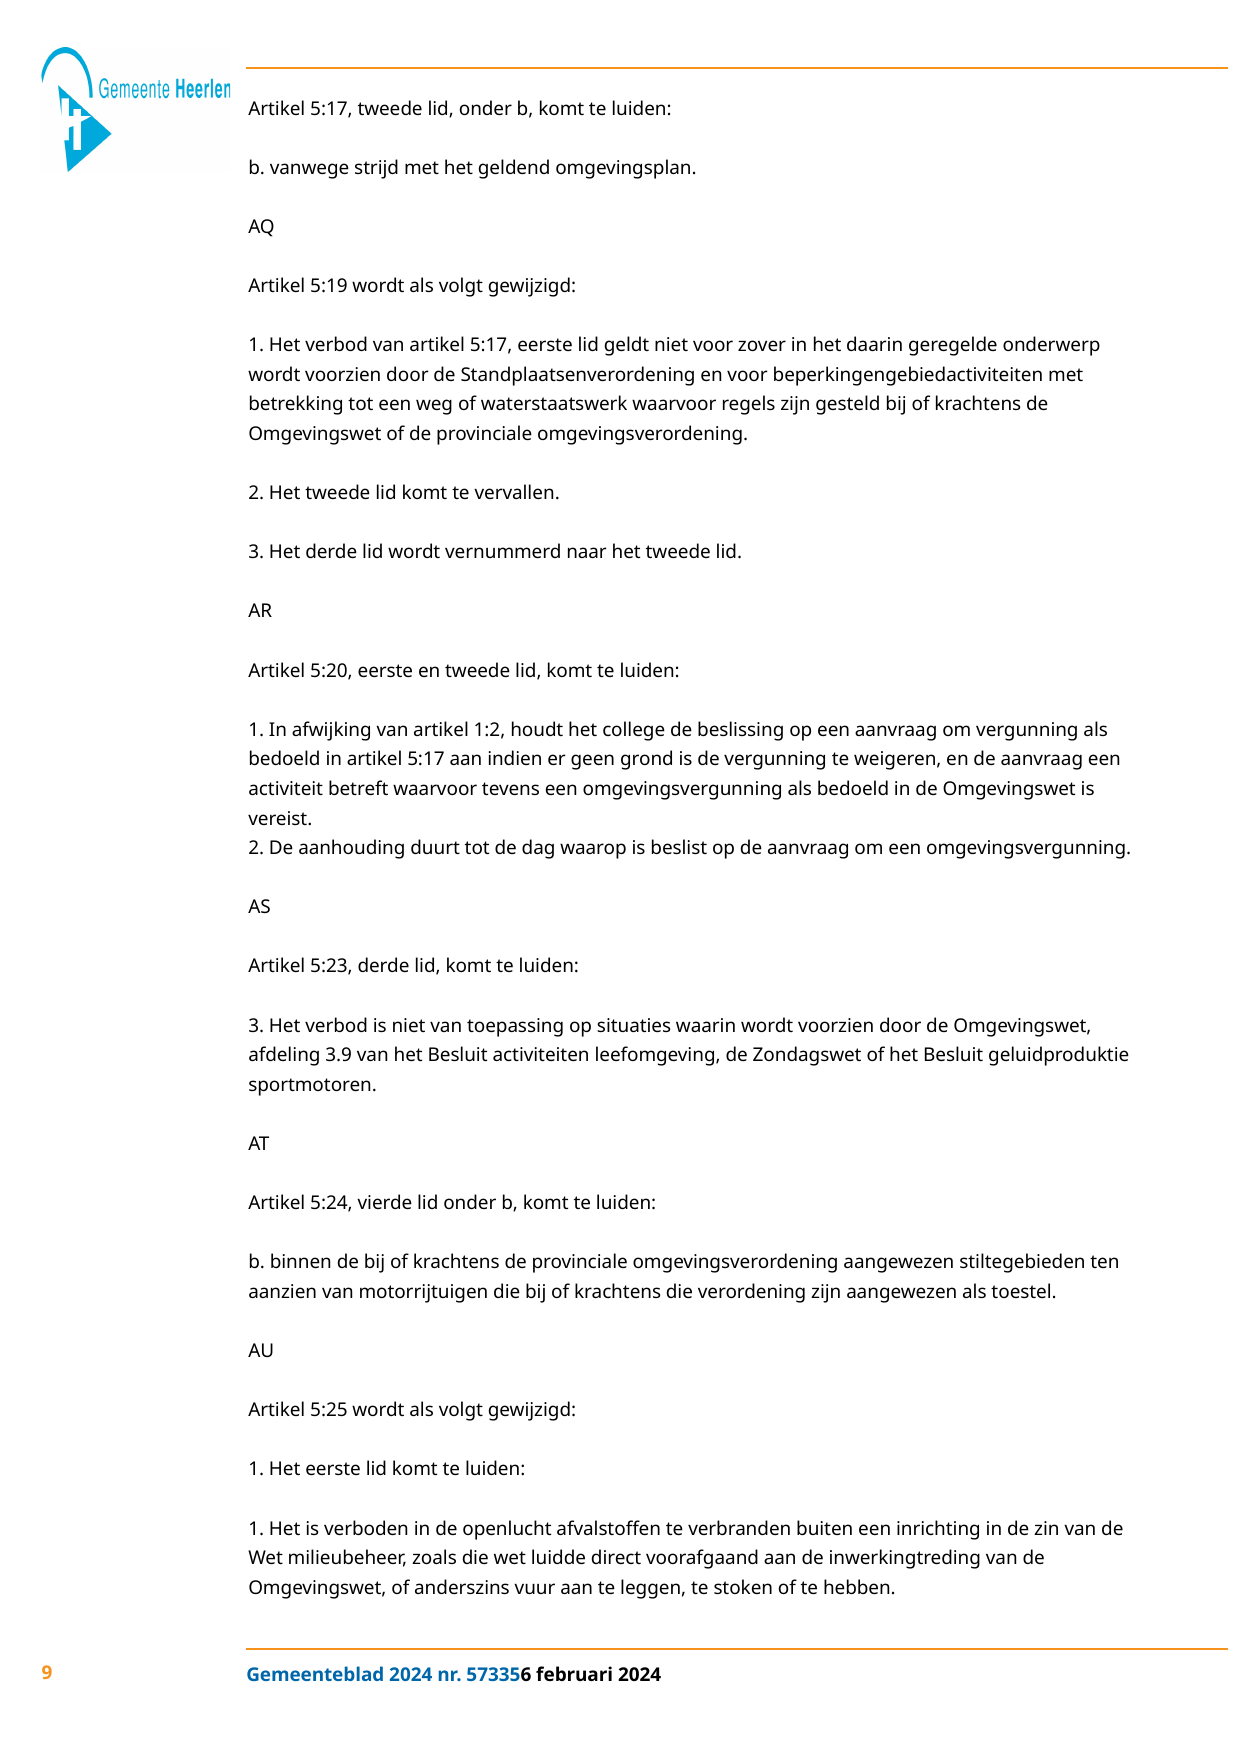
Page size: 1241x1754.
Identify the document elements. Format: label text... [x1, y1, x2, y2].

text AU [248, 1337, 1152, 1363]
text Artikel 5:19 wordt als volgt gewijzigd: [248, 272, 1152, 298]
text 2. Het tweede lid komt te vervallen. [248, 479, 1152, 505]
text Artikel 5:24, vierde lid onder b, komt te luiden: [248, 1189, 1152, 1215]
text AR [248, 598, 1152, 623]
text 1. Het verbod van artikel 5:17, eerste lid geldt niet voor zover in het daarin geregelde onderwerp wordt voorzien door de Standplaatsenverordening en voor beperkingengebiedactiviteiten met betrekking tot een weg of waterstaatswerk waarvoor regels zijn gesteld bij of krachtens de Omgevingswet of de provinciale omgevingsverordening. [248, 331, 1152, 446]
picture [41, 47, 59, 70]
text AT [248, 1130, 1152, 1156]
text Artikel 5:17, tweede lid, onder b, komt te luiden: [248, 95, 1152, 121]
text 1. Het is verboden in de openlucht afvalstoffen te verbranden buiten een inrichting in de zin van de Wet milieubeheer, zoals die wet luidde direct voorafgaand aan de inwerkingtreding van de Omgevingswet, of anderszins vuur aan te leggen, te stoken of te hebben. [248, 1515, 1152, 1600]
text b. binnen de bij of krachtens de provinciale omgevingsverordening aangewezen stiltegebieden ten aanzien van motorrijtuigen die bij of krachtens die verordening zijn aangewezen als toestel. [248, 1248, 1152, 1304]
text 1. In afwijking van artikel 1:2, houdt het college de beslissing op een aanvraag om vergunning als bedoeld in artikel 5:17 aan indien er geen grond is de vergunning te weigeren, en de aanvraag een activiteit betreft waarvoor tevens een omgevingsvergunning als bedoeld in de Omgevingswet is vereist. [248, 716, 1152, 831]
text AS [248, 893, 1152, 919]
picture [41, 47, 231, 172]
text AQ [248, 213, 1152, 239]
text Artikel 5:23, derde lid, komt te luiden: [248, 953, 1152, 978]
text Artikel 5:20, eerste en tweede lid, komt te luiden: [248, 657, 1152, 683]
text 2. De aanhouding duurt tot de dag waarop is beslist op de aanvraag om een omgevingsvergunning. [248, 834, 1152, 860]
text Artikel 5:25 wordt als volgt gewijzigd: [248, 1396, 1152, 1422]
text b. vanwege strijd met het geldend omgevingsplan. [248, 154, 1152, 180]
text 3. Het verbod is niet van toepassing op situaties waarin wordt voorzien door de Omgevingswet, afdeling 3.9 van het Besluit activiteiten leefomgeving, de Zondagswet of het Besluit geluidproduktie sportmotoren. [248, 1012, 1152, 1097]
text 1. Het eerste lid komt te luiden: [248, 1456, 1152, 1481]
text 3. Het derde lid wordt vernummerd naar het tweede lid. [248, 538, 1152, 564]
